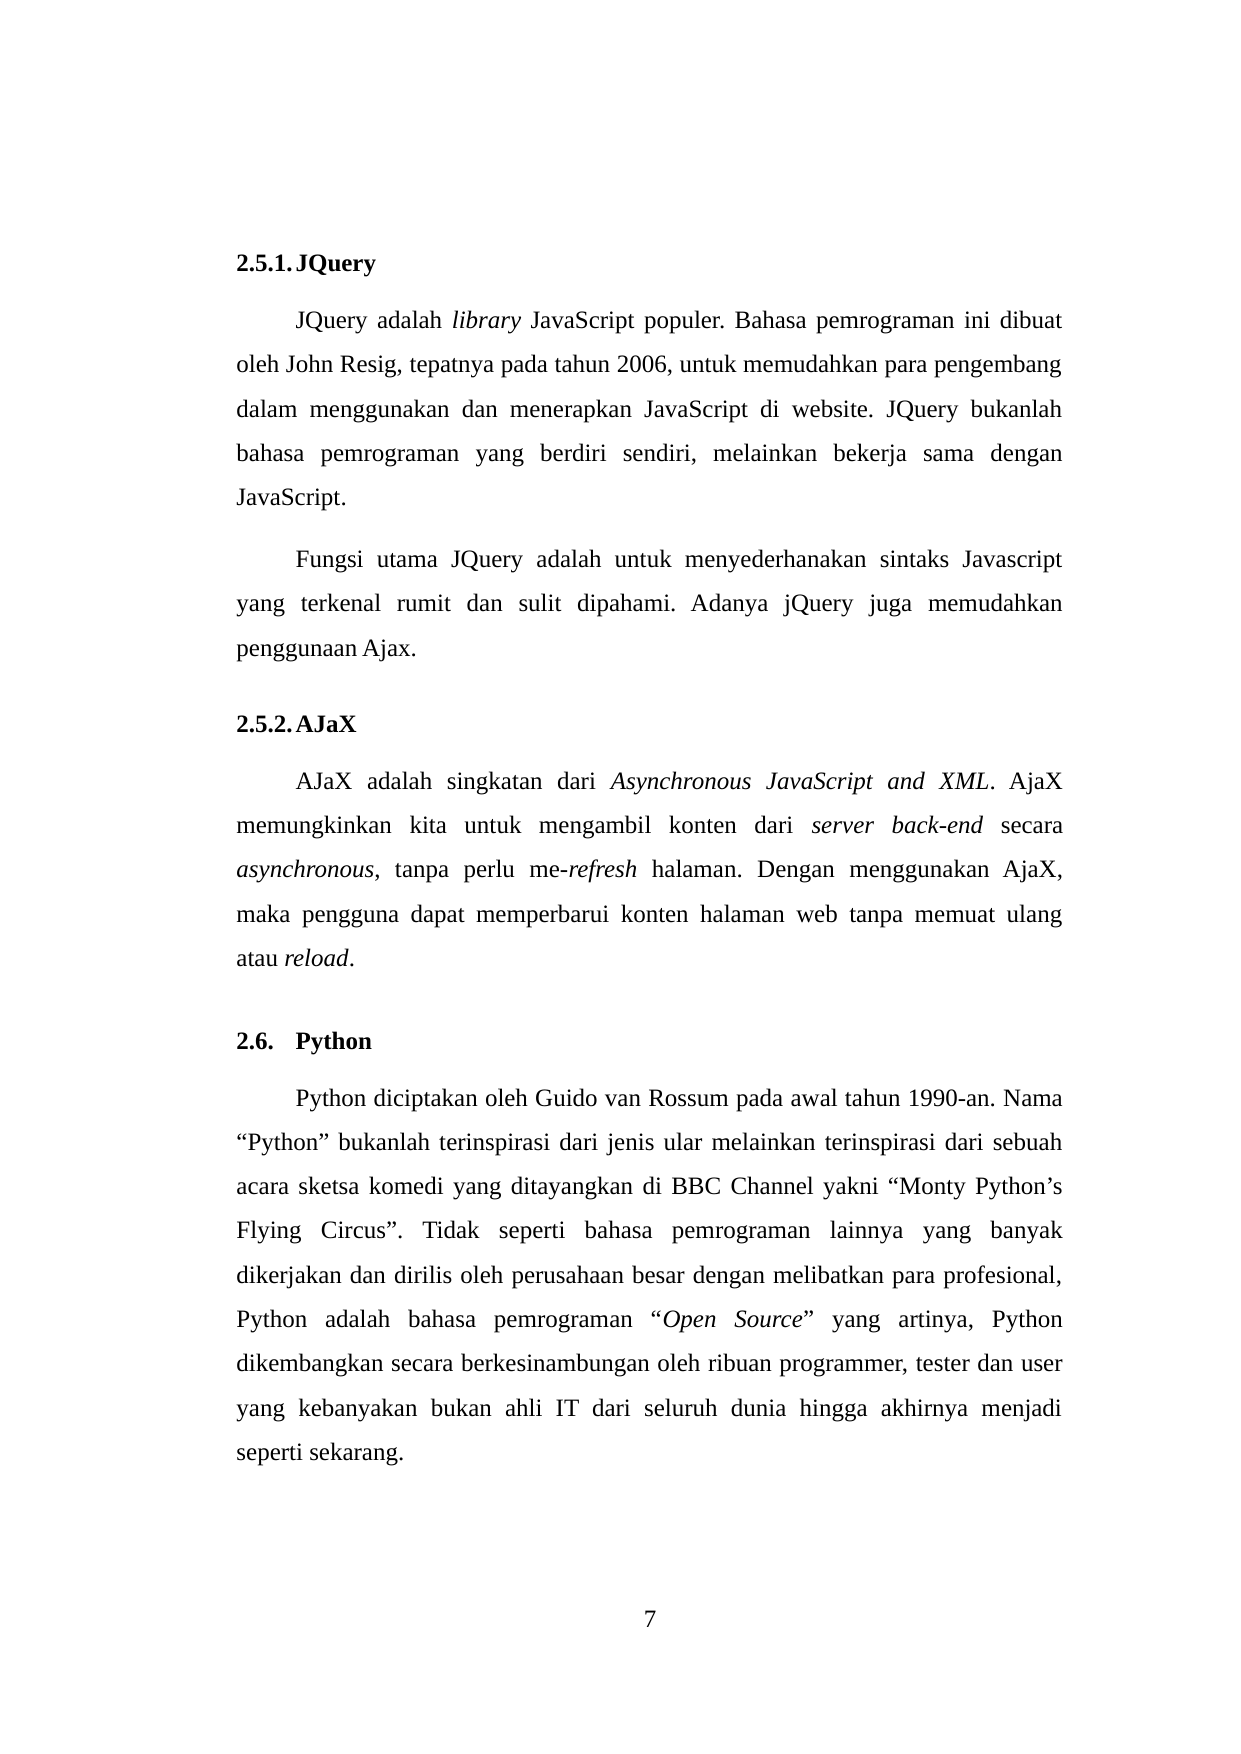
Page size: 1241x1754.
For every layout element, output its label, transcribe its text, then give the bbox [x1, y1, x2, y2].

subtitle JQuery [236, 236, 1063, 281]
subtitle AJaX [236, 697, 1063, 741]
text AJaX adalah singkatan dari Asynchronous JavaScript and XML. AjaX memungkinkan kita untuk mengambil konten dari server back-end secara asynchronous, tanpa perlu me-refresh halaman. Dengan menggunakan AjaX, maka pengguna dapat memperbarui konten halaman web tanpa memuat ulang atau reload. [236, 754, 1063, 975]
subtitle Python [236, 1014, 1063, 1058]
text Python diciptakan oleh Guido van Rossum pada awal tahun 1990-an. Nama “Python” bukanlah terinspirasi dari jenis ular melainkan terinspirasi dari sebuah acara sketsa komedi yang ditayangkan di BBC Channel yakni “Monty Python’s Flying Circus”. Tidak seperti bahasa pemrograman lainnya yang banyak dikerjakan dan dirilis oleh perusahaan besar dengan melibatkan para profesional, Python adalah bahasa pemrograman “Open Source” yang artinya, Python dikembangkan secara berkesinambungan oleh ribuan programmer, tester dan user yang kebanyakan bukan ahli IT dari seluruh dunia hingga akhirnya menjadi seperti sekarang. [236, 1071, 1063, 1469]
text JQuery adalah library JavaScript populer. Bahasa pemrograman ini dibuat oleh John Resig, tepatnya pada tahun 2006, untuk memudahkan para pengembang dalam menggunakan dan menerapkan JavaScript di website. JQuery bukanlah bahasa pemrograman yang berdiri sendiri, melainkan bekerja sama dengan JavaScript. [236, 293, 1063, 514]
text Fungsi utama JQuery adalah untuk menyederhanakan sintaks Javascript yang terkenal rumit dan sulit dipahami. Adanya jQuery juga memudahkan penggunaan Ajax. [236, 532, 1063, 665]
